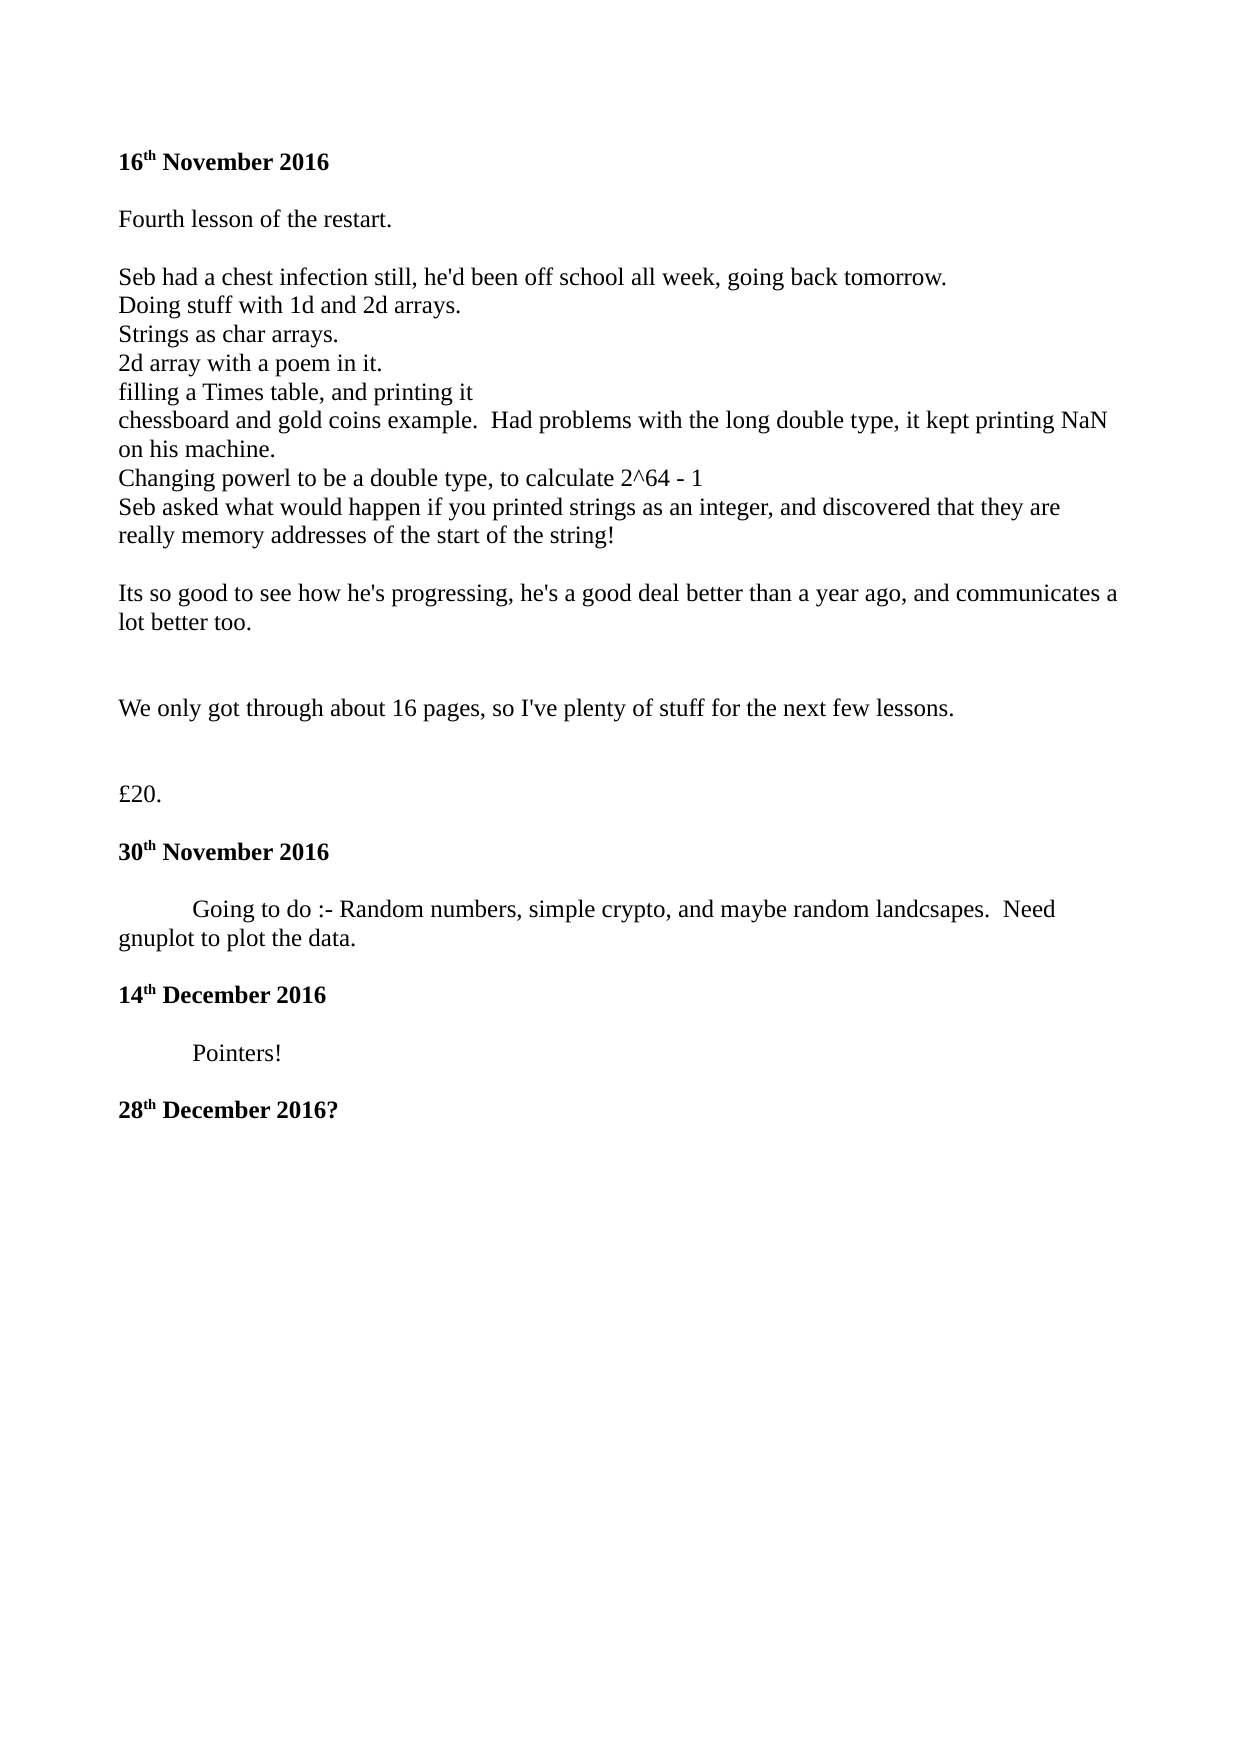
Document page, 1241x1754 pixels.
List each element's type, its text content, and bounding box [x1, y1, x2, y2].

text Going to do :- Random numbers, simple crypto, and maybe random landcsapes. Need gnuplot to plot the data. [118, 894, 1122, 952]
text 28th December 2016? [118, 1096, 1122, 1124]
text Fourth lesson of the restart. [118, 204, 1122, 233]
text 16th November 2016 [118, 147, 1122, 176]
text filling a Times table, and printing it [118, 377, 1122, 406]
text 30th November 2016 [118, 837, 1122, 866]
text Seb asked what would happen if you printed strings as an integer, and discovered that they are really memory addresses of the start of the string! [118, 492, 1122, 549]
text Doing stuff with 1d and 2d arrays. [118, 291, 1122, 319]
text chessboard and gold coins example. Had problems with the long double type, it kept printing NaN on his machine. [118, 406, 1122, 463]
text Changing powerl to be a double type, to calculate 2^64 - 1 [118, 463, 1122, 492]
text Its so good to see how he's progressing, he's a good deal better than a year ago, and communicates a lot better too. [118, 578, 1122, 636]
text 2d array with a poem in it. [118, 348, 1122, 377]
text Pointers! [118, 1038, 1122, 1067]
text We only got through about 16 pages, so I've plenty of stuff for the next few lessons. [118, 693, 1122, 722]
text Seb had a chest infection still, he'd been off school all week, going back tomorrow. [118, 262, 1122, 291]
text 14th December 2016 [118, 981, 1122, 1009]
text £20. [118, 779, 1122, 808]
text Strings as char arrays. [118, 319, 1122, 348]
